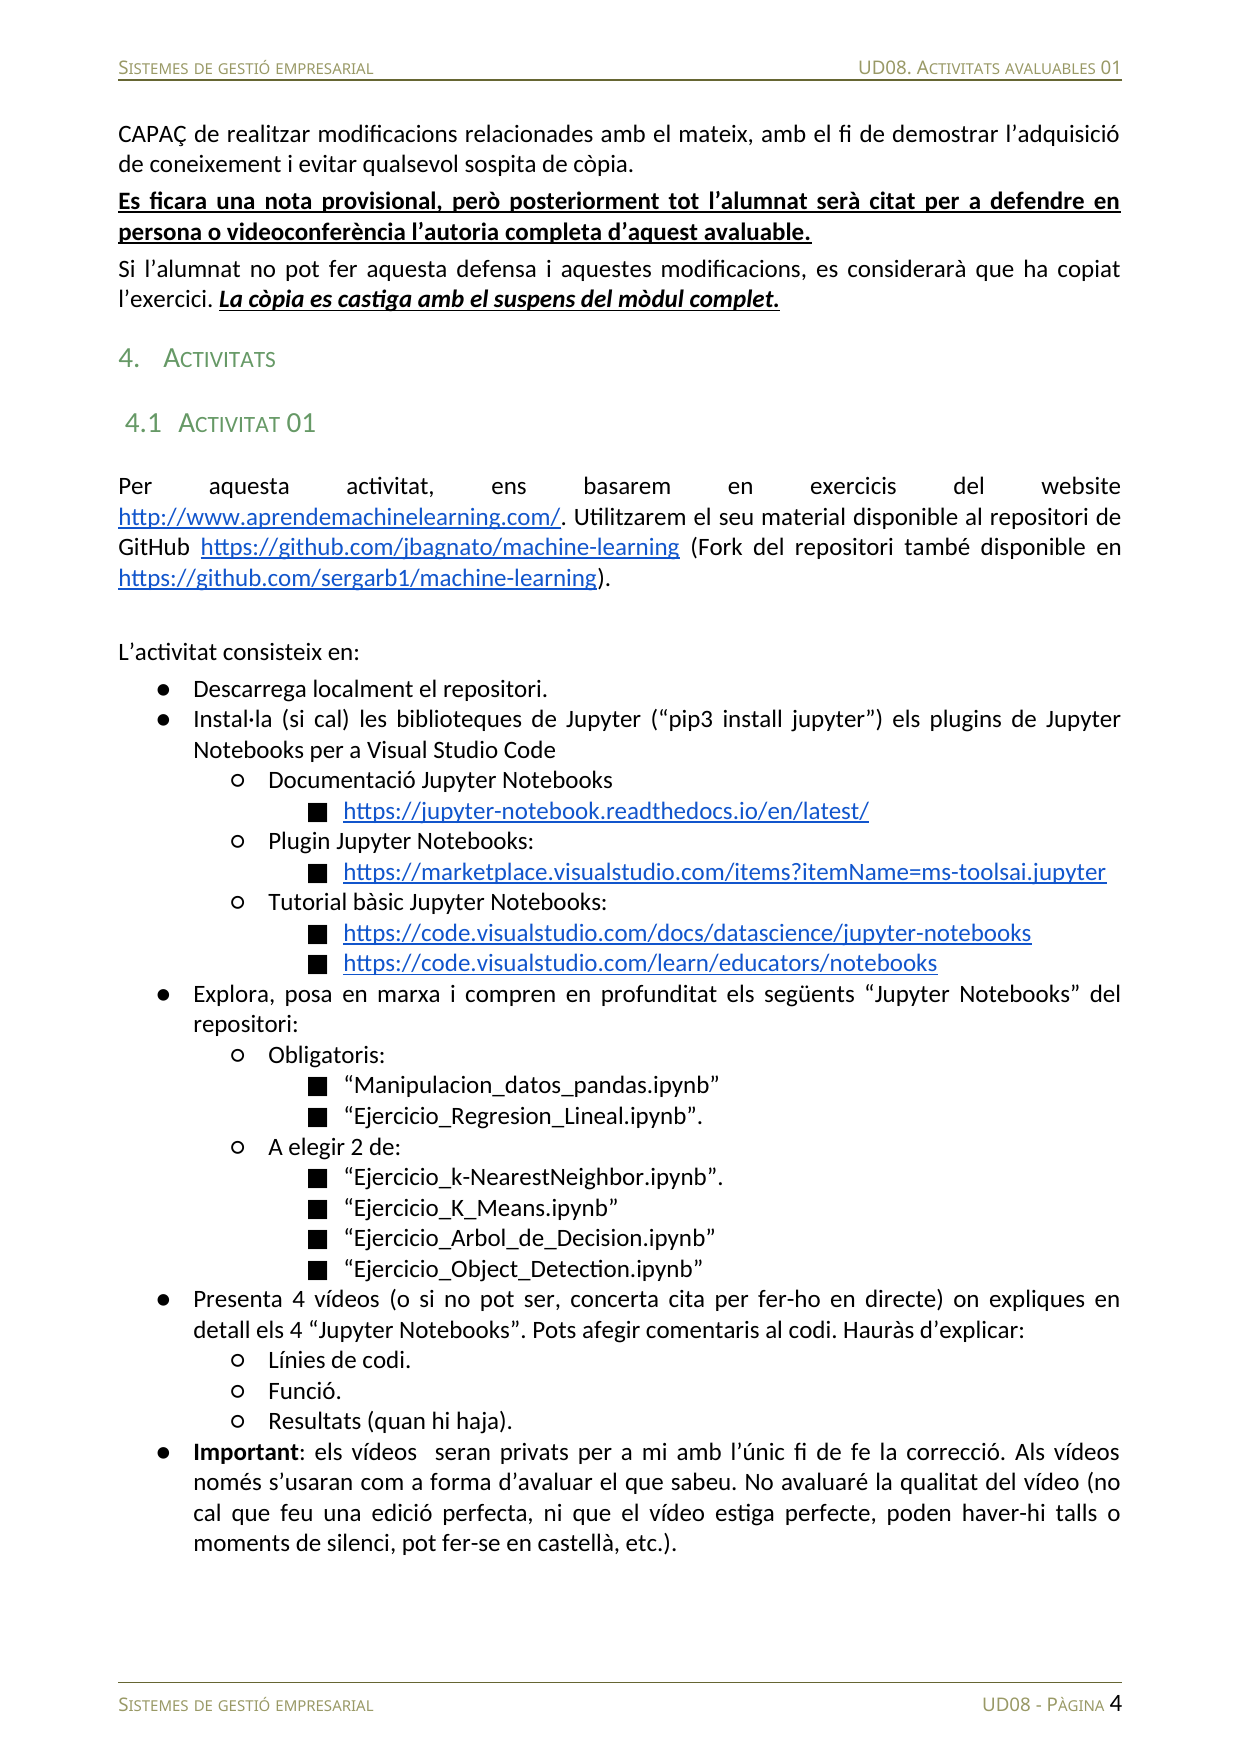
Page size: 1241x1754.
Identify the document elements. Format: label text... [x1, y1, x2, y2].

list Funció. [231, 1375, 1122, 1405]
list Instal·la (si cal) les biblioteques de Jupyter (“pip3 install jupyter”) els plugins de Jupyter Notebooks per a Visual Studio Code [156, 703, 1122, 764]
list “Ejercicio_K_Means.ipynb” [306, 1192, 1122, 1222]
list Plugin Jupyter Notebooks: [231, 825, 1122, 856]
list Presenta 4 vídeos (o si no pot ser, concerta cita per fer-ho en directe) on expliques en detall els 4 “Jupyter Notebooks”. Pots afegir comentaris al codi. Hauràs d’explicar: [156, 1283, 1122, 1344]
list Descarrega localment el repositori. [156, 673, 1122, 703]
subtitle Activitat 01 [118, 404, 1122, 440]
list “Ejercicio_Regresion_Lineal.ipynb”. [306, 1100, 1122, 1131]
text CAPAÇ de realitzar modificacions relacionades amb el mateix, amb el fi de demostrar l’adquisició de coneixement i evitar qualsevol sospita de còpia. [118, 118, 1122, 179]
list Explora, posa en marxa i compren en profunditat els següents “Jupyter Notebooks” del repositori: [156, 978, 1122, 1039]
list Obligatoris: [231, 1039, 1122, 1069]
list https://marketplace.visualstudio.com/items?itemName=ms-toolsai.jupyter [306, 856, 1122, 886]
list https://code.visualstudio.com/docs/datascience/jupyter-notebooks [306, 917, 1122, 947]
text L’activitat consisteix en: [118, 636, 1122, 666]
text Si l’alumnat no pot fer aquesta defensa i aquestes modificacions, es considerarà que ha copiat l’exercici. La còpia es castiga amb el suspens del mòdul complet. [118, 253, 1122, 314]
list https://code.visualstudio.com/learn/educators/notebooks [306, 947, 1122, 978]
list https://jupyter-notebook.readthedocs.io/en/latest/ [306, 795, 1122, 825]
text Per aquesta activitat, ens basarem en exercicis del website http://www.aprendemachinelearning.com/. Utilitzarem el seu material disponible al repositori de GitHub https://github.com/jbagnato/machine-learning (Fork del repositori també disponible en https://github.com/sergarb1/machine-learning). [118, 470, 1122, 592]
list Documentació Jupyter Notebooks [231, 764, 1122, 795]
list “Ejercicio_Arbol_de_Decision.ipynb” [306, 1222, 1122, 1253]
list A elegir 2 de: [231, 1131, 1122, 1161]
list “Manipulacion_datos_pandas.ipynb” [306, 1069, 1122, 1100]
subtitle Activitats [118, 339, 1122, 374]
list Línies de codi. [231, 1344, 1122, 1375]
text Es ficara una nota provisional, però posteriorment tot l’alumnat serà citat per a defendre en persona o videoconferència l’autoria completa d’aquest avaluable. [118, 186, 1122, 247]
list Important: els vídeos seran privats per a mi amb l’únic fi de fe la correcció. Als vídeos només s’usaran com a forma d’avaluar el que sabeu. No avaluaré la qualitat del vídeo (no cal que feu una edició perfecta, ni que el vídeo estiga perfecte, poden haver-hi talls o moments de silenci, pot fer-se en castellà, etc.). [156, 1436, 1122, 1558]
list Resultats (quan hi haja). [231, 1405, 1122, 1436]
list Tutorial bàsic Jupyter Notebooks: [231, 886, 1122, 917]
list “Ejercicio_k-NearestNeighbor.ipynb”. [306, 1161, 1122, 1192]
list “Ejercicio_Object_Detection.ipynb” [306, 1253, 1122, 1283]
